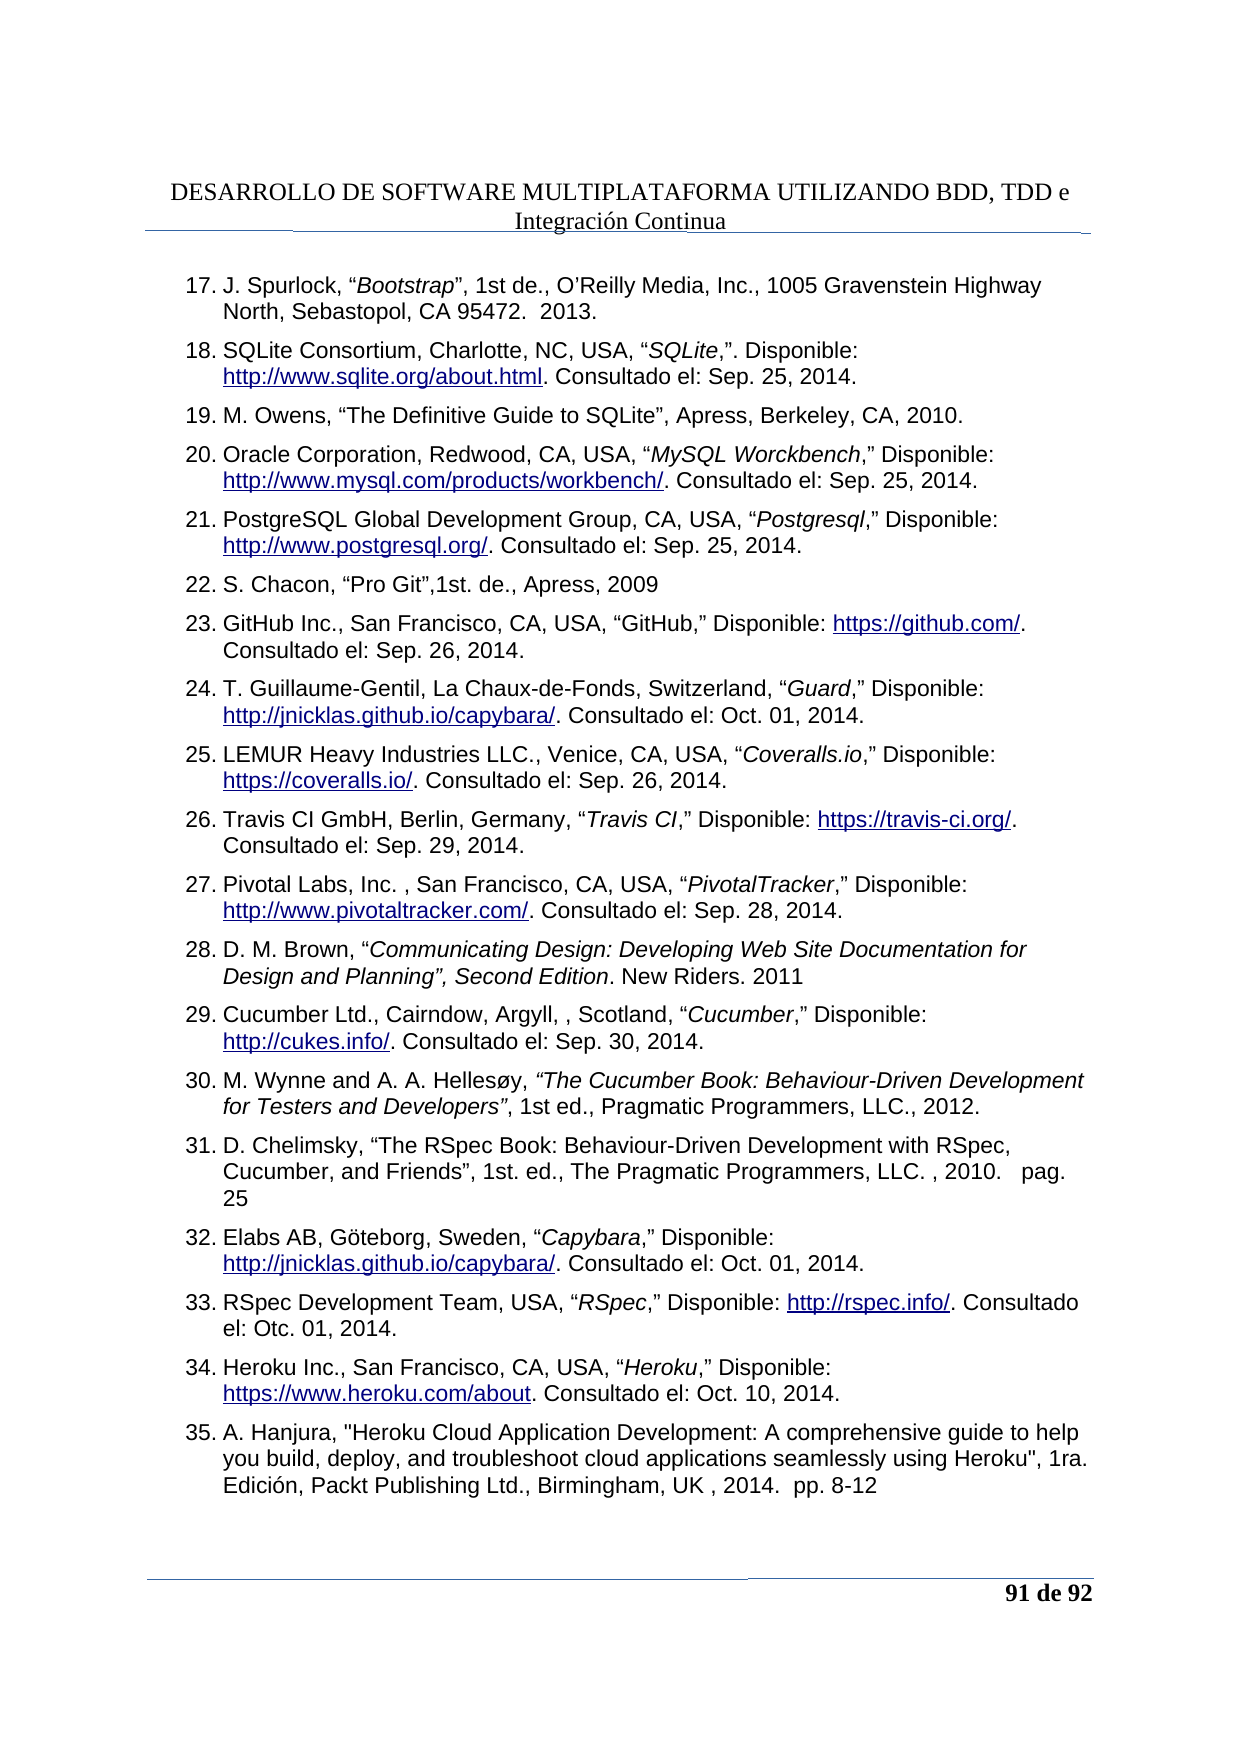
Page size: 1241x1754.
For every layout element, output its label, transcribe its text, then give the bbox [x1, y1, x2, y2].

subtitle D. M. Brown, “Communicating Design: Developing Web Site Documentation for Design and Planning”, Second Edition. New Riders. 2011 [185, 936, 1093, 989]
subtitle J. Spurlock, “Bootstrap”, 1st de., O’Reilly Media, Inc., 1005 Gravenstein Highway North, Sebastopol, CA 95472. 2013. [185, 272, 1093, 324]
subtitle LEMUR Heavy Industries LLC., Venice, CA, USA, “Coveralls.io,” Disponible: https://coveralls.io/. Consultado el: Sep. 26, 2014. [185, 741, 1093, 793]
subtitle SQLite Consortium, Charlotte, NC, USA, “SQLite,”. Disponible: http://www.sqlite.org/about.html. Consultado el: Sep. 25, 2014. [185, 337, 1093, 389]
subtitle M. Wynne and A. A. Hellesøy, “The Cucumber Book: Behaviour-Driven Development for Testers and Developers”, 1st ed., Pragmatic Programmers, LLC., 2012. [185, 1067, 1093, 1119]
subtitle T. Guillaume-Gentil, La Chaux-de-Fonds, Switzerland, “Guard,” Disponible: http://jnicklas.github.io/capybara/. Consultado el: Oct. 01, 2014. [185, 675, 1093, 728]
subtitle Travis CI GmbH, Berlin, Germany, “Travis CI,” Disponible: https://travis-ci.org/. Consultado el: Sep. 29, 2014. [185, 806, 1093, 858]
subtitle Oracle Corporation, Redwood, CA, USA, “MySQL Worckbench,” Disponible: http://www.mysql.com/products/workbench/. Consultado el: Sep. 25, 2014. [185, 441, 1093, 494]
subtitle Cucumber Ltd., Cairndow, Argyll, , Scotland, “Cucumber,” Disponible: http://cukes.info/. Consultado el: Sep. 30, 2014. [185, 1001, 1093, 1054]
subtitle RSpec Development Team, USA, “RSpec,” Disponible: http://rspec.info/. Consultado el: Otc. 01, 2014. [185, 1289, 1093, 1341]
subtitle PostgreSQL Global Development Group, CA, USA, “Postgresql,” Disponible: http://www.postgresql.org/. Consultado el: Sep. 25, 2014. [185, 506, 1093, 559]
subtitle Pivotal Labs, Inc. , San Francisco, CA, USA, “PivotalTracker,” Disponible: http://www.pivotaltracker.com/. Consultado el: Sep. 28, 2014. [185, 871, 1093, 924]
subtitle D. Chelimsky, “The RSpec Book: Behaviour-Driven Development with RSpec, Cucumber, and Friends”, 1st. ed., The Pragmatic Programmers, LLC. , 2010. pag. 25 [185, 1132, 1093, 1211]
subtitle Heroku Inc., San Francisco, CA, USA, “Heroku,” Disponible: https://www.heroku.com/about. Consultado el: Oct. 10, 2014. [185, 1354, 1093, 1407]
subtitle Elabs AB, Göteborg, Sweden, “Capybara,” Disponible: http://jnicklas.github.io/capybara/. Consultado el: Oct. 01, 2014. [185, 1223, 1093, 1276]
subtitle GitHub Inc., San Francisco, CA, USA, “GitHub,” Disponible: https://github.com/. Consultado el: Sep. 26, 2014. [185, 610, 1093, 663]
subtitle S. Chacon, “Pro Git”,1st. de., Apress, 2009 [185, 571, 1093, 598]
subtitle M. Owens, “The Definitive Guide to SQLite”, Apress, Berkeley, CA, 2010. [185, 402, 1093, 428]
subtitle A. Hanjura, "Heroku Cloud Application Development: A comprehensive guide to help you build, deploy, and troubleshoot cloud applications seamlessly using Heroku", 1ra. Edición, Packt Publishing Ltd., Birmingham, UK , 2014. pp. 8-12 [185, 1419, 1093, 1498]
